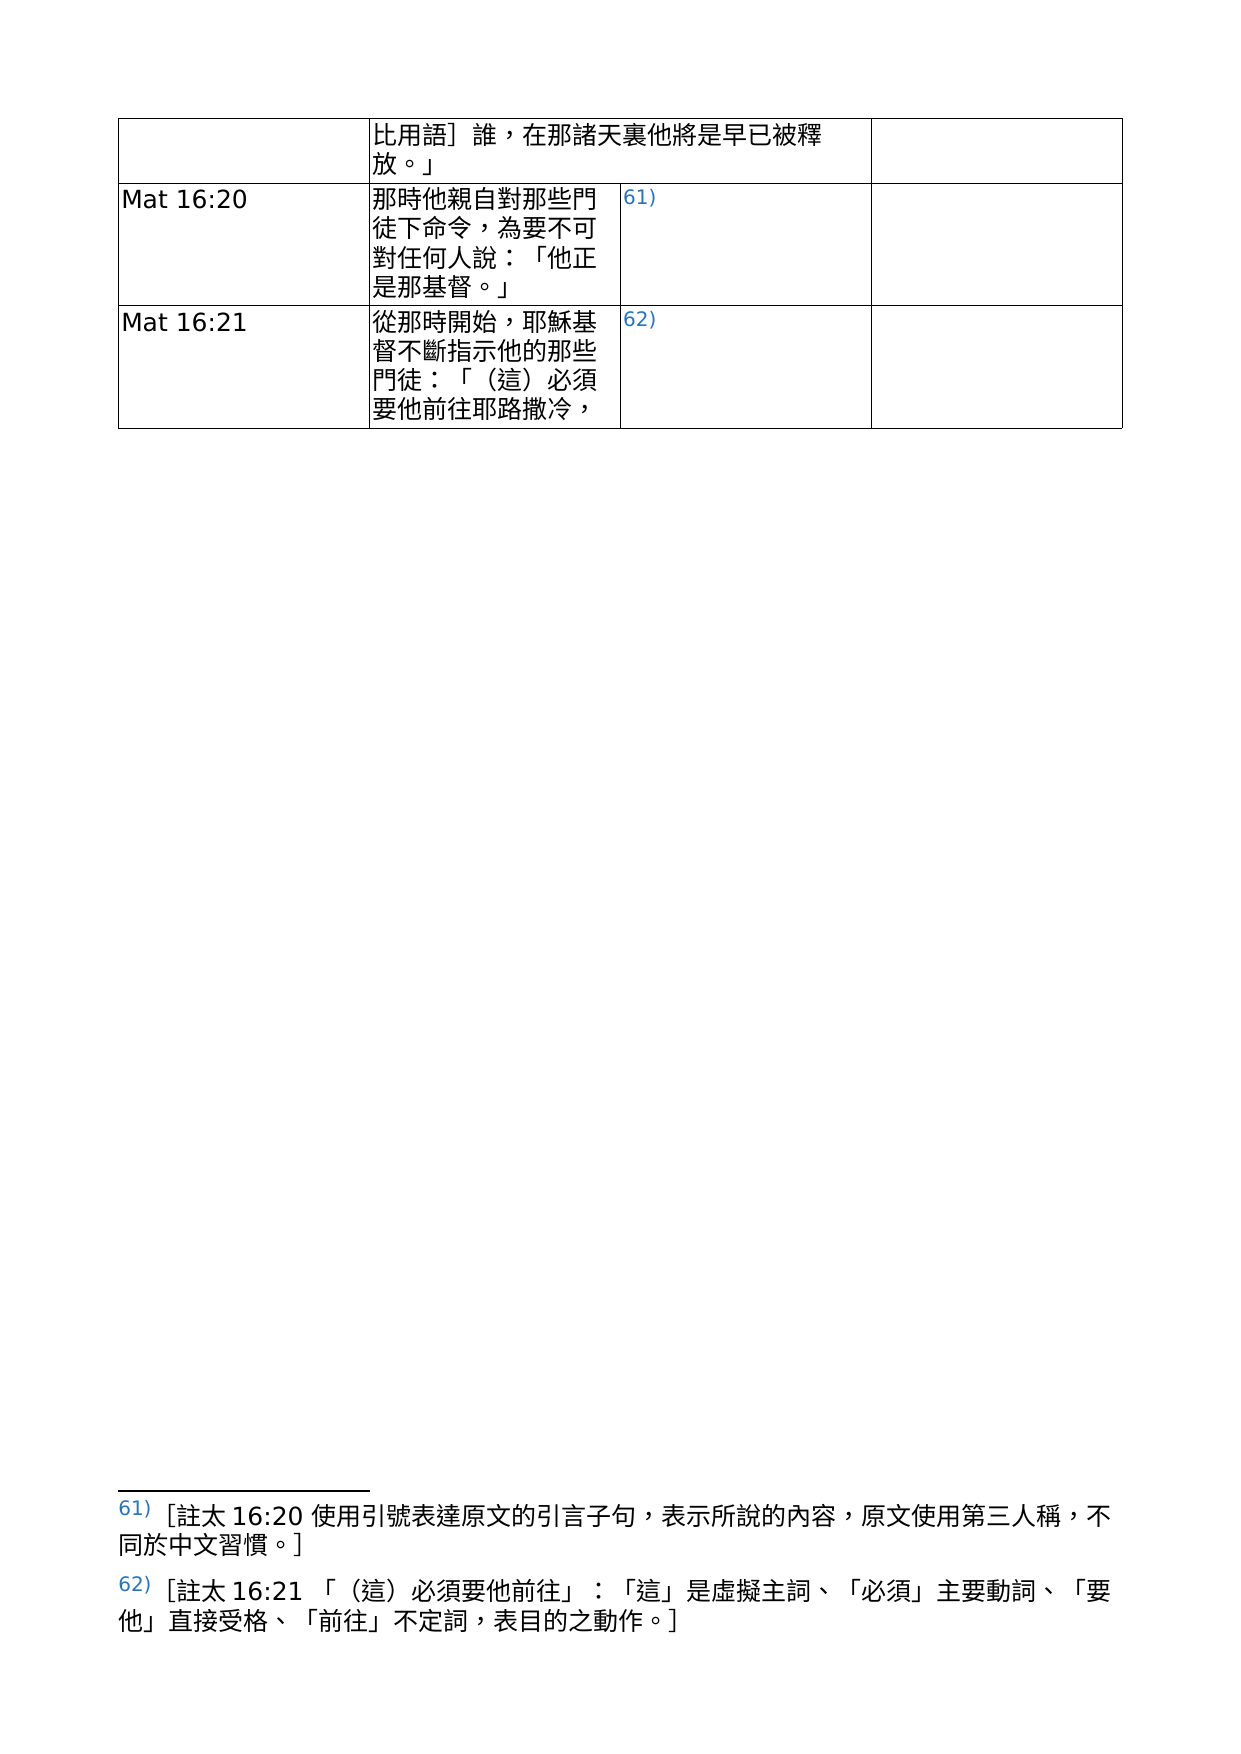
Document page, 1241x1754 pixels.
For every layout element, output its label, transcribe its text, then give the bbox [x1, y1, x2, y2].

table_cell [872, 119, 1122, 182]
table_cell Mat 16:20 [119, 184, 369, 305]
table_cell 從那時開始，耶穌基督不斷指示他的那些門徒：「（這）必須要他前往耶路撒冷， [370, 306, 620, 428]
table_cell 那時他親自對那些門徒下命令，為要不可對任何人說：「他正是那基督。」 [370, 184, 620, 305]
table_cell [872, 306, 1122, 428]
table_cell Mat 16:21 [119, 306, 369, 428]
table_cell 比用語］誰，在那諸天裏他將是早已被釋放。」 [370, 119, 871, 182]
table_cell [621, 184, 871, 305]
table_cell [119, 119, 369, 182]
table_cell [872, 184, 1122, 305]
table_cell [621, 306, 871, 428]
